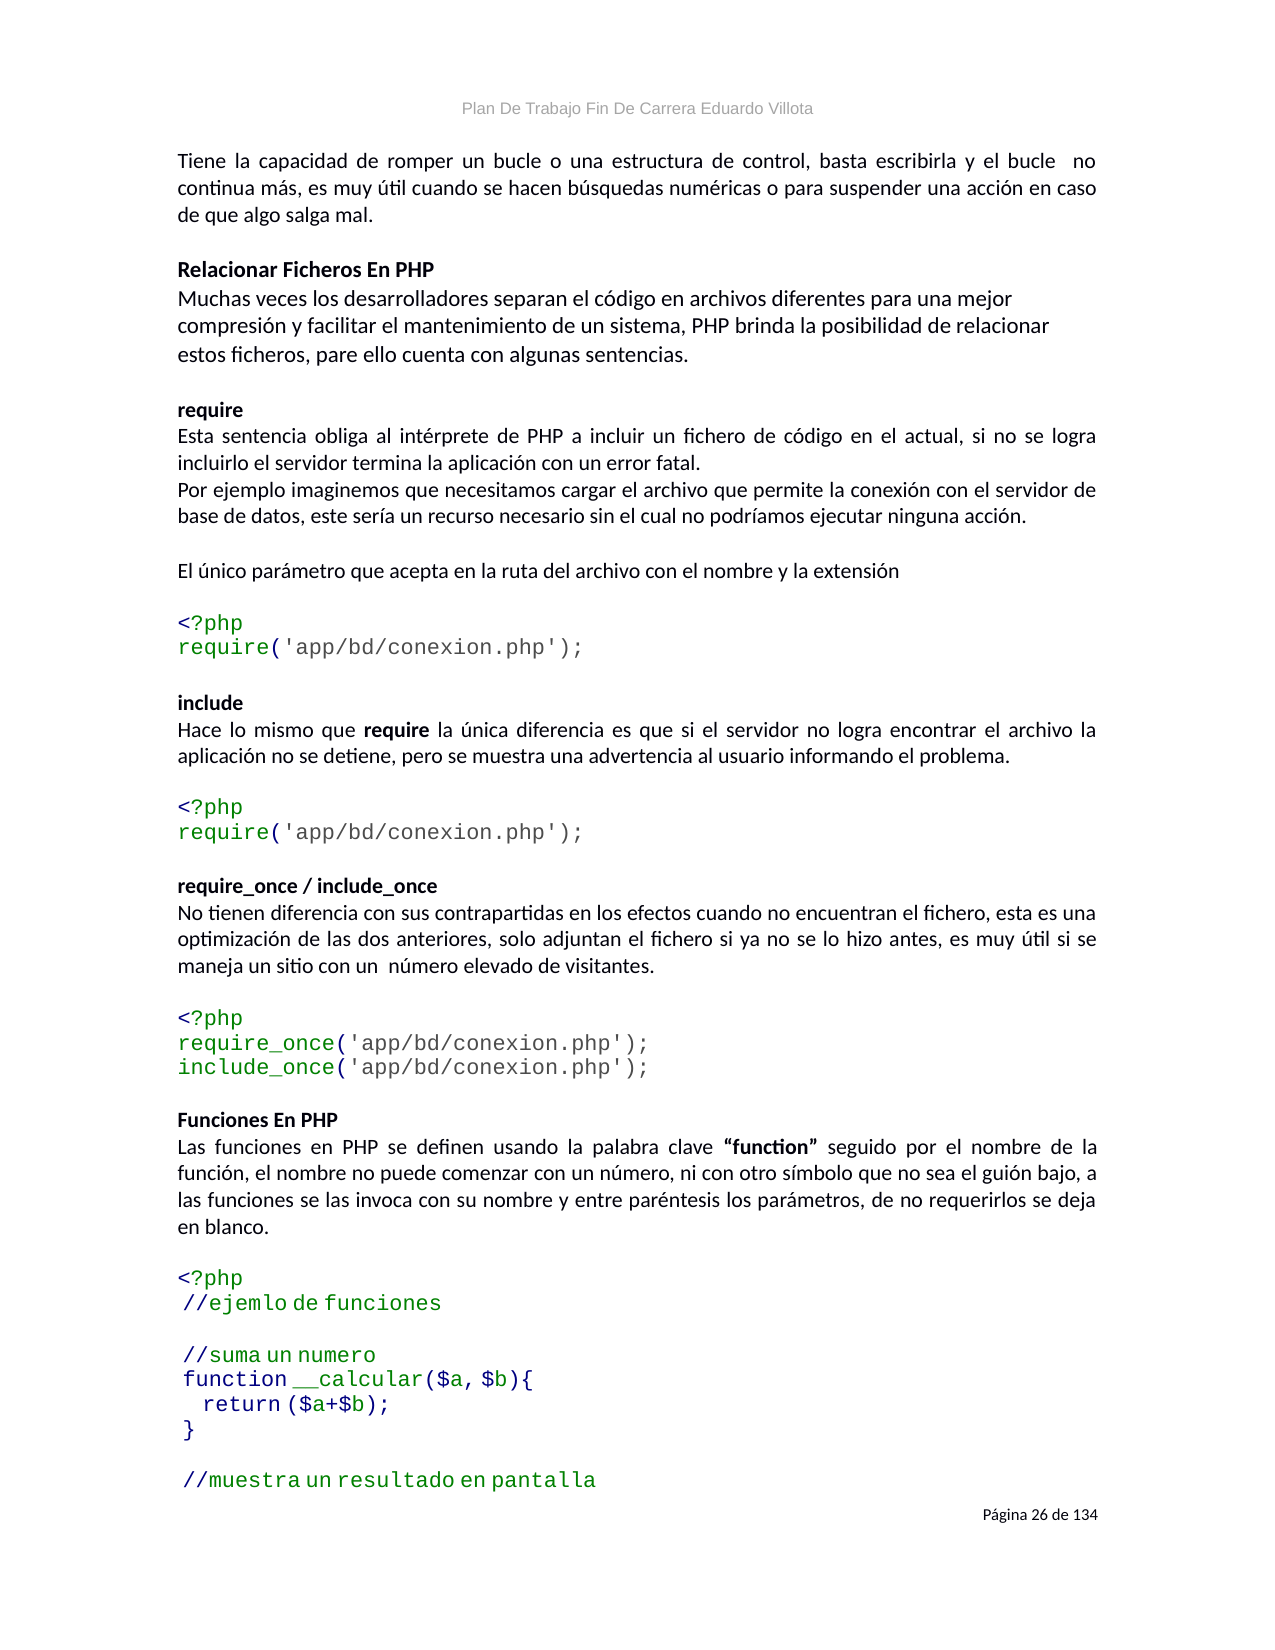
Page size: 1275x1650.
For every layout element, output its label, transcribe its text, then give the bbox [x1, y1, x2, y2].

text } [177, 1418, 1098, 1443]
text No tienen diferencia con sus contrapartidas en los efectos cuando no encuentran el fichero, esta es una optimización de las dos anteriores, solo adjuntan el fichero si ya no se lo hizo antes, es muy útil si se maneja un sitio con un número elevado de visitantes. [177, 899, 1098, 979]
text function __calcular($a, $b){ [177, 1368, 1098, 1393]
text Esta sentencia obliga al intérprete de PHP a incluir un fichero de código en el actual, si no se logra incluirlo el servidor termina la aplicación con un error fatal. [177, 422, 1098, 476]
text require('app/bd/conexion.php'); [177, 637, 1098, 661]
text //suma un numero [177, 1344, 1098, 1368]
text require_once('app/bd/conexion.php'); [177, 1032, 1098, 1057]
text Relacionar Ficheros En PHP [177, 256, 1098, 284]
text <?php [177, 1267, 1098, 1292]
text <?php [177, 612, 1098, 637]
text return ($a+$b); [177, 1393, 1098, 1418]
text Hace lo mismo que require la única diferencia es que si el servidor no logra encontrar el archivo la aplicación no se detiene, pero se muestra una advertencia al usuario informando el problema. [177, 716, 1098, 769]
text Funciones En PHP [177, 1106, 1098, 1133]
text include_once('app/bd/conexion.php'); [177, 1057, 1098, 1081]
text require('app/bd/conexion.php'); [177, 821, 1098, 846]
text Tiene la capacidad de romper un bucle o una estructura de control, basta escribirla y el bucle no continua más, es muy útil cuando se hacen búsquedas numéricas o para suspender una acción en caso de que algo salga mal. [177, 148, 1098, 228]
text <?php [177, 1007, 1098, 1032]
text <?php [177, 796, 1098, 821]
text require [177, 396, 1098, 422]
text Muchas veces los desarrolladores separan el código en archivos diferentes para una mejor compresión y facilitar el mantenimiento de un sistema, PHP brinda la posibilidad de relacionar estos ficheros, pare ello cuenta con algunas sentencias. [177, 284, 1098, 368]
text Por ejemplo imaginemos que necesitamos cargar el archivo que permite la conexión con el servidor de base de datos, este sería un recurso necesario sin el cual no podríamos ejecutar ninguna acción. [177, 476, 1098, 529]
text require_once / include_once [177, 872, 1098, 899]
text //ejemlo de funciones [177, 1292, 1098, 1317]
text include [177, 689, 1098, 716]
text //muestra un resultado en pantalla [177, 1469, 1098, 1494]
text Las funciones en PHP se definen usando la palabra clave “function” seguido por el nombre de la función, el nombre no puede comenzar con un número, ni con otro símbolo que no sea el guión bajo, a las funciones se las invoca con su nombre y entre paréntesis los parámetros, de no requerirlos se deja en blanco. [177, 1133, 1098, 1239]
text El único parámetro que acepta en la ruta del archivo con el nombre y la extensión [177, 557, 1098, 584]
